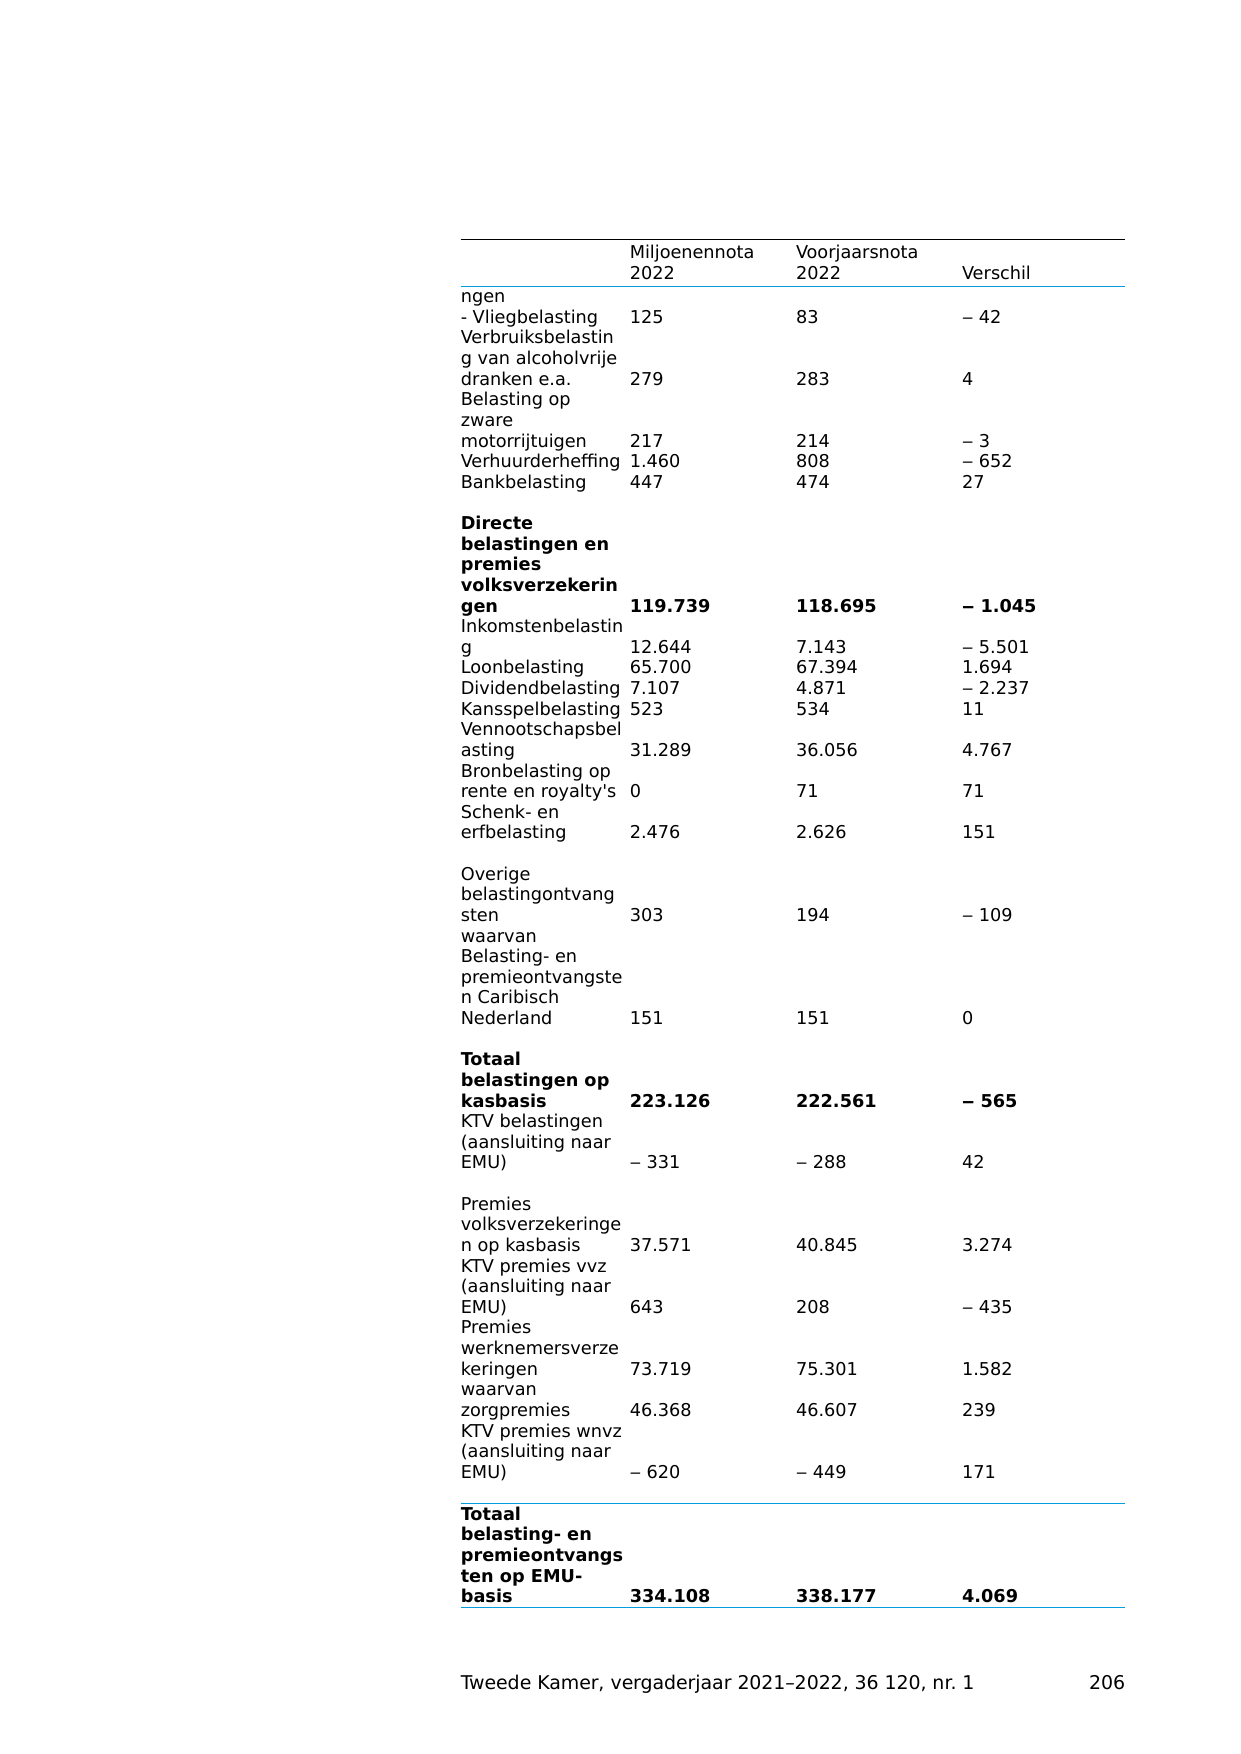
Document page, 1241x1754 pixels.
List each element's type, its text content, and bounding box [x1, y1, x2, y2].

table_cell KTV premies vvz (aansluiting naar EMU) [461, 1256, 627, 1317]
table_cell 808 [793, 451, 959, 472]
table_cell ‒ 1.045 [959, 513, 1125, 616]
table_cell 46.607 [793, 1379, 959, 1421]
table_cell 223.126 [627, 1049, 793, 1111]
table_cell 4.069 [959, 1504, 1125, 1607]
table_cell [959, 1029, 1125, 1049]
table_cell [793, 1483, 959, 1503]
table_cell Bankbelasting [461, 472, 627, 492]
table_cell 2.626 [793, 802, 959, 843]
table_cell 447 [627, 472, 793, 492]
table_cell 119.739 [627, 513, 793, 616]
table_cell ‒ 5.501 [959, 616, 1125, 657]
table_cell 4.871 [793, 678, 959, 699]
table_cell [959, 843, 1125, 864]
table_cell [461, 1029, 627, 1049]
table_cell 474 [793, 472, 959, 492]
table_cell [627, 1483, 793, 1503]
table_cell [959, 1173, 1125, 1194]
table_cell 0 [959, 926, 1125, 1029]
table_cell 4.767 [959, 719, 1125, 761]
table_cell 334.108 [627, 1504, 793, 1607]
table_cell 118.695 [793, 513, 959, 616]
table_cell [959, 287, 1125, 307]
table_cell [461, 1483, 627, 1503]
table_cell [461, 1173, 627, 1194]
table_cell Premies werknemersverzekeringen [461, 1318, 627, 1379]
table_cell 283 [793, 328, 959, 389]
table_cell Totaal belasting- en premieontvangsten op EMU-basis [461, 1504, 627, 1607]
table_cell 46.368 [627, 1379, 793, 1421]
table_cell 71 [793, 761, 959, 802]
table_cell 643 [627, 1256, 793, 1317]
table_cell Verschil [959, 240, 1125, 286]
table_cell 0 [627, 761, 793, 802]
table_cell Premies volksverzekeringen op kasbasis [461, 1194, 627, 1256]
table_header Tabel 105 Detailraming belastingen en premies 2022 op kasbasis (in miljoenen euro) [461, 191, 1125, 239]
table_cell 151 [627, 926, 793, 1029]
table_cell 31.289 [627, 719, 793, 761]
table_cell Dividendbelasting [461, 678, 627, 699]
table_cell 151 [793, 926, 959, 1029]
table_cell 37.571 [627, 1194, 793, 1256]
table_cell 1.460 [627, 451, 793, 472]
table_cell [461, 240, 627, 286]
table_cell [461, 843, 627, 864]
table_cell 151 [959, 802, 1125, 843]
table_cell ‒ 109 [959, 864, 1125, 926]
table_cell Verbruiksbelasting van alcoholvrije dranken e.a. [461, 328, 627, 389]
table_cell 36.056 [793, 719, 959, 761]
table_cell 11 [959, 699, 1125, 719]
table_cell 40.845 [793, 1194, 959, 1256]
table_cell Bronbelasting op rente en royalty's [461, 761, 627, 802]
table_cell [959, 493, 1125, 513]
table_cell 303 [627, 864, 793, 926]
table_cell 222.561 [793, 1049, 959, 1111]
table_cell [627, 843, 793, 864]
table_cell ‒ 2.237 [959, 678, 1125, 699]
table_cell 1.694 [959, 658, 1125, 678]
table_cell 523 [627, 699, 793, 719]
table_cell 27 [959, 472, 1125, 492]
table_cell [793, 287, 959, 307]
table_cell Kansspelbelasting [461, 699, 627, 719]
table_cell 194 [793, 864, 959, 926]
table_cell ‒ 42 [959, 307, 1125, 327]
table_cell waarvan zorgpremies [461, 1379, 627, 1421]
table_cell Overige belastingontvangsten [461, 864, 627, 926]
table_cell 534 [793, 699, 959, 719]
table_cell Schenk- en erfbelasting [461, 802, 627, 843]
table_cell 3.274 [959, 1194, 1125, 1256]
table_cell 2.476 [627, 802, 793, 843]
table_cell ‒ 435 [959, 1256, 1125, 1317]
table_cell [461, 493, 627, 513]
table_cell 338.177 [793, 1504, 959, 1607]
table_cell [959, 1483, 1125, 1503]
table_cell ‒ 288 [793, 1111, 959, 1173]
table_cell KTV premies wnvz (aansluiting naar EMU) [461, 1421, 627, 1482]
table_cell 12.644 [627, 616, 793, 657]
table_cell ngen [461, 287, 627, 307]
table_cell [793, 843, 959, 864]
table_cell Directe belastingen en premies volksverzekeringen [461, 513, 627, 616]
table_cell ‒ 652 [959, 451, 1125, 472]
table_cell 83 [793, 307, 959, 327]
table_cell ‒ 3 [959, 389, 1125, 451]
table_cell 279 [627, 328, 793, 389]
table_cell 65.700 [627, 658, 793, 678]
table_cell 1.582 [959, 1318, 1125, 1379]
table_cell 4 [959, 328, 1125, 389]
table_cell 214 [793, 389, 959, 451]
table_cell KTV belastingen (aansluiting naar EMU) [461, 1111, 627, 1173]
table_cell 239 [959, 1379, 1125, 1421]
table_cell - Vliegbelasting [461, 307, 627, 327]
table_cell [793, 1029, 959, 1049]
table_cell 171 [959, 1421, 1125, 1482]
table_cell Vennootschapsbelasting [461, 719, 627, 761]
table_cell [627, 1173, 793, 1194]
table_cell 71 [959, 761, 1125, 802]
table_cell 217 [627, 389, 793, 451]
table_cell 42 [959, 1111, 1125, 1173]
table_cell 125 [627, 307, 793, 327]
table_cell ‒ 565 [959, 1049, 1125, 1111]
table_cell [793, 493, 959, 513]
table_cell waarvan Belasting- en premieontvangsten Caribisch Nederland [461, 926, 627, 1029]
table_cell 208 [793, 1256, 959, 1317]
table_cell [627, 287, 793, 307]
table_cell Belasting op zware motorrijtuigen [461, 389, 627, 451]
table_cell Inkomstenbelasting [461, 616, 627, 657]
table_cell 75.301 [793, 1318, 959, 1379]
table_cell 7.107 [627, 678, 793, 699]
table_cell [627, 493, 793, 513]
table_cell 67.394 [793, 658, 959, 678]
table_cell [793, 1173, 959, 1194]
table_cell ‒ 331 [627, 1111, 793, 1173]
table_cell 73.719 [627, 1318, 793, 1379]
table_cell Voorjaarsnota 2022 [793, 240, 959, 286]
table_cell 7.143 [793, 616, 959, 657]
table_cell [627, 1029, 793, 1049]
table_cell Loonbelasting [461, 658, 627, 678]
table_cell Verhuurderheffing [461, 451, 627, 472]
table_cell ‒ 449 [793, 1421, 959, 1482]
table_cell ‒ 620 [627, 1421, 793, 1482]
table_cell Totaal belastingen op kasbasis [461, 1049, 627, 1111]
table_cell Miljoenennota 2022 [627, 240, 793, 286]
